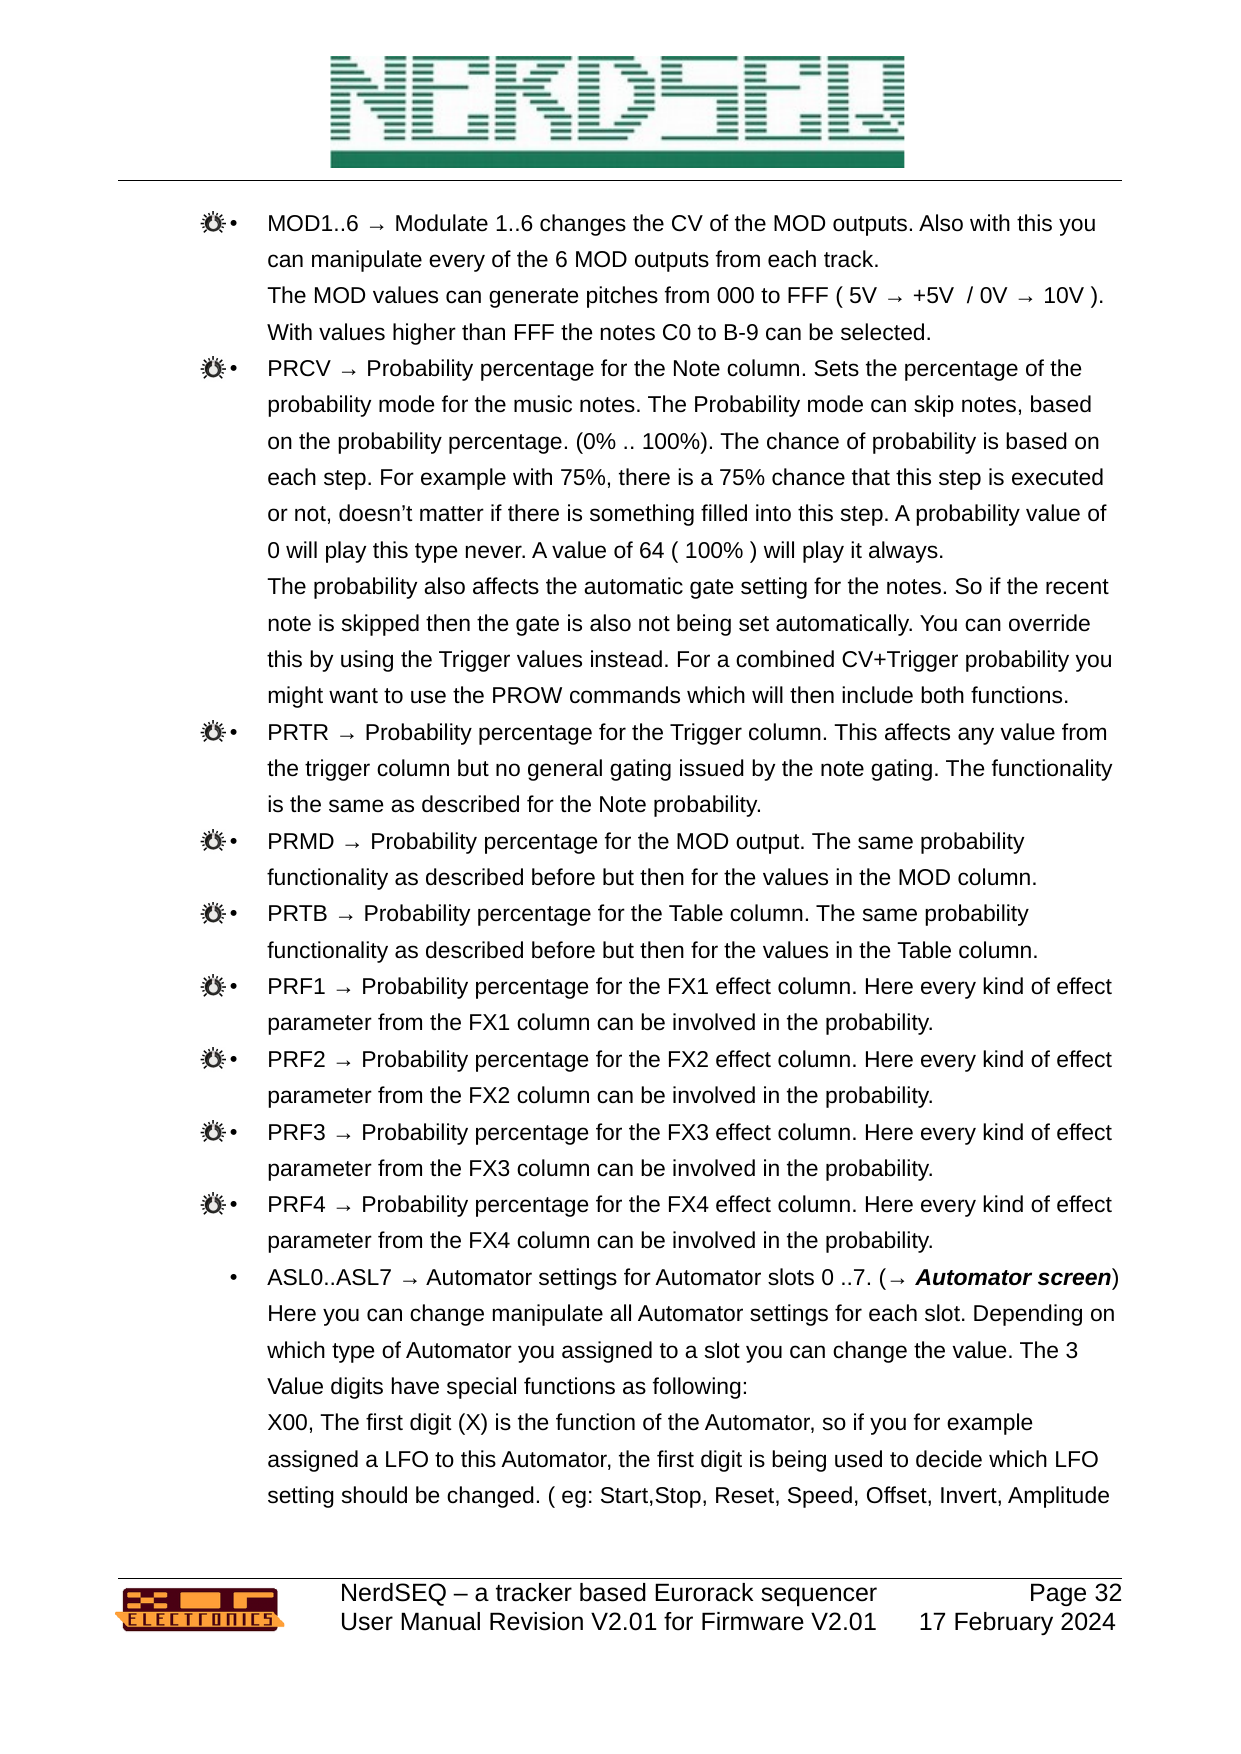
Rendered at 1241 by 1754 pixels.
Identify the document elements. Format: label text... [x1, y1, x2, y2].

picture [200, 1120, 226, 1145]
picture [115, 1584, 285, 1634]
picture [200, 1192, 226, 1218]
list MOD1..6 → Modulate 1..6 changes the CV of the MOD outputs. Also with this you can manipulate every of the 6 MOD outputs from each track. [229, 209, 1122, 272]
picture [200, 1047, 226, 1072]
picture [200, 720, 226, 745]
list PRF3 → Probability percentage for the FX3 effect column. Here every kind of effect parameter from the FX3 column can be involved in the probability. [229, 1118, 1122, 1181]
list PRMD → Probability percentage for the MOD output. The same probability functionality as described before but then for the values in the MOD column. [229, 828, 1122, 890]
list PRCV → Probability percentage for the Note column. Sets the percentage of the probability mode for the music notes. The Probability mode can skip notes, based on the probability percentage. (0% .. 100%). The chance of probability is based on each step. For example with 75%, there is a 75% chance that this step is executed or not, doesn’t matter if there is something filled into this step. A probability value of 0 will play this type never. A value of 64 ( 100% ) will play it always. The probability also affects the automatic gate setting for the notes. So if the recent note is skipped then the gate is also not being set automatically. You can override this by using the Trigger values instead. For a combined CV+Trigger probability you might want to use the PROW commands which will then include both functions. [229, 355, 1122, 708]
picture [200, 974, 226, 1000]
list X00, The first digit (X) is the function of the Automator, so if you for example assigned a LFO to this Automator, the first digit is being used to decide which LFO setting should be changed. ( eg: Start,Stop, Reset, Speed, Offset, Invert, Amplitude [229, 1409, 1122, 1508]
picture [200, 902, 226, 927]
list PRF2 → Probability percentage for the FX2 effect column. Here every kind of effect parameter from the FX2 column can be involved in the probability. [229, 1046, 1122, 1108]
list PRF4 → Probability percentage for the FX4 effect column. Here every kind of effect parameter from the FX4 column can be involved in the probability. [229, 1191, 1122, 1254]
list PRTB → Probability percentage for the Table column. The same probability functionality as described before but then for the values in the Table column. [229, 900, 1122, 963]
picture [200, 829, 226, 854]
list PRF1 → Probability percentage for the FX1 effect column. Here every kind of effect parameter from the FX1 column can be involved in the probability. [229, 973, 1122, 1036]
list The MOD values can generate pitches from 000 to FFF ( 5V → +5V / 0V → 10V ). With values higher than FFF the notes C0 to B-9 can be selected. [229, 282, 1122, 345]
list PRTR → Probability percentage for the Trigger column. This affects any value from the trigger column but no general gating issued by the note gating. The functionality is the same as described for the Note probability. [229, 718, 1122, 818]
picture [200, 211, 226, 236]
picture [330, 56, 905, 168]
list ASL0..ASL7 → Automator settings for Automator slots 0 ..7. (→ Automator screen) Here you can change manipulate all Automator settings for each slot. Depending on which type of Automator you assigned to a slot you can change the value. The 3 Value digits have special functions as following: [229, 1264, 1122, 1399]
picture [200, 356, 226, 382]
